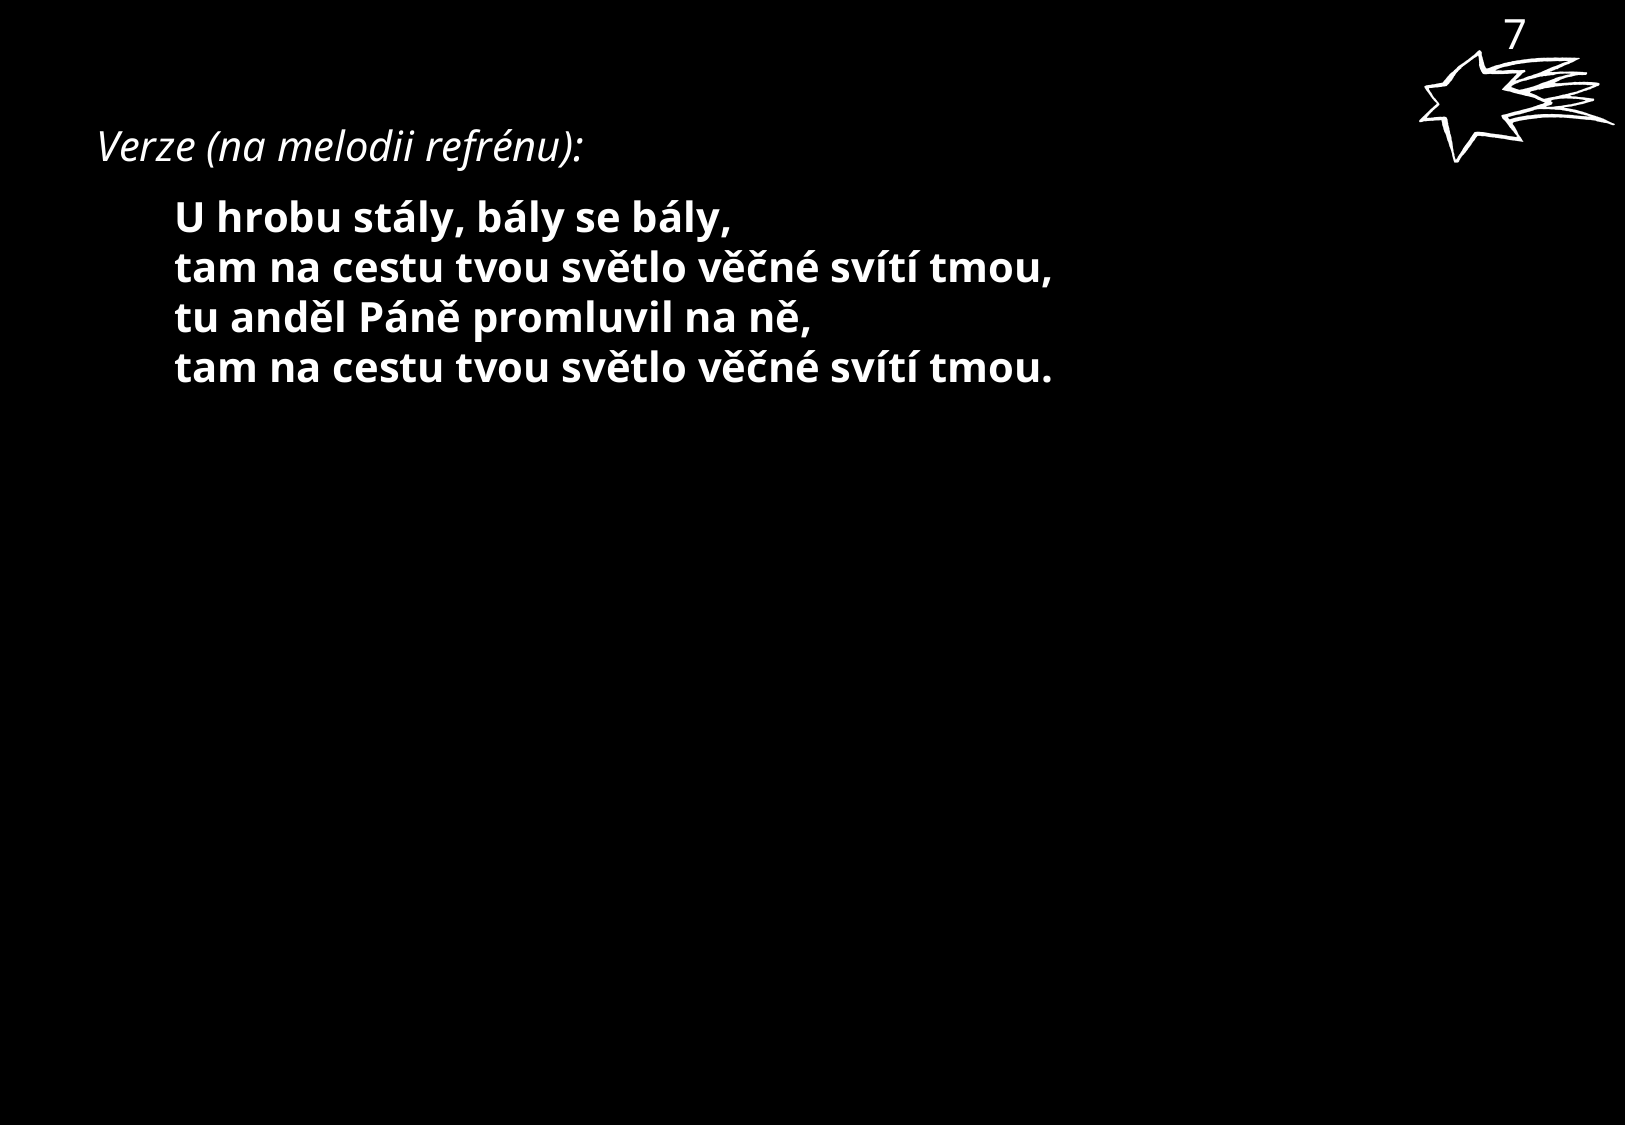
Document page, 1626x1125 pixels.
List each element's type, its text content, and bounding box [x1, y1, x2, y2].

text_box 7 [1405, 0, 1626, 66]
list Verze (na melodii refrénu): U hrobu stály, bály se bály, tam na cestu tvou světlo věčné svítí tmou, tu anděl Páně promluvil na ně, tam na cestu tvou světlo věčné svítí tmou. [81, 112, 1544, 1101]
